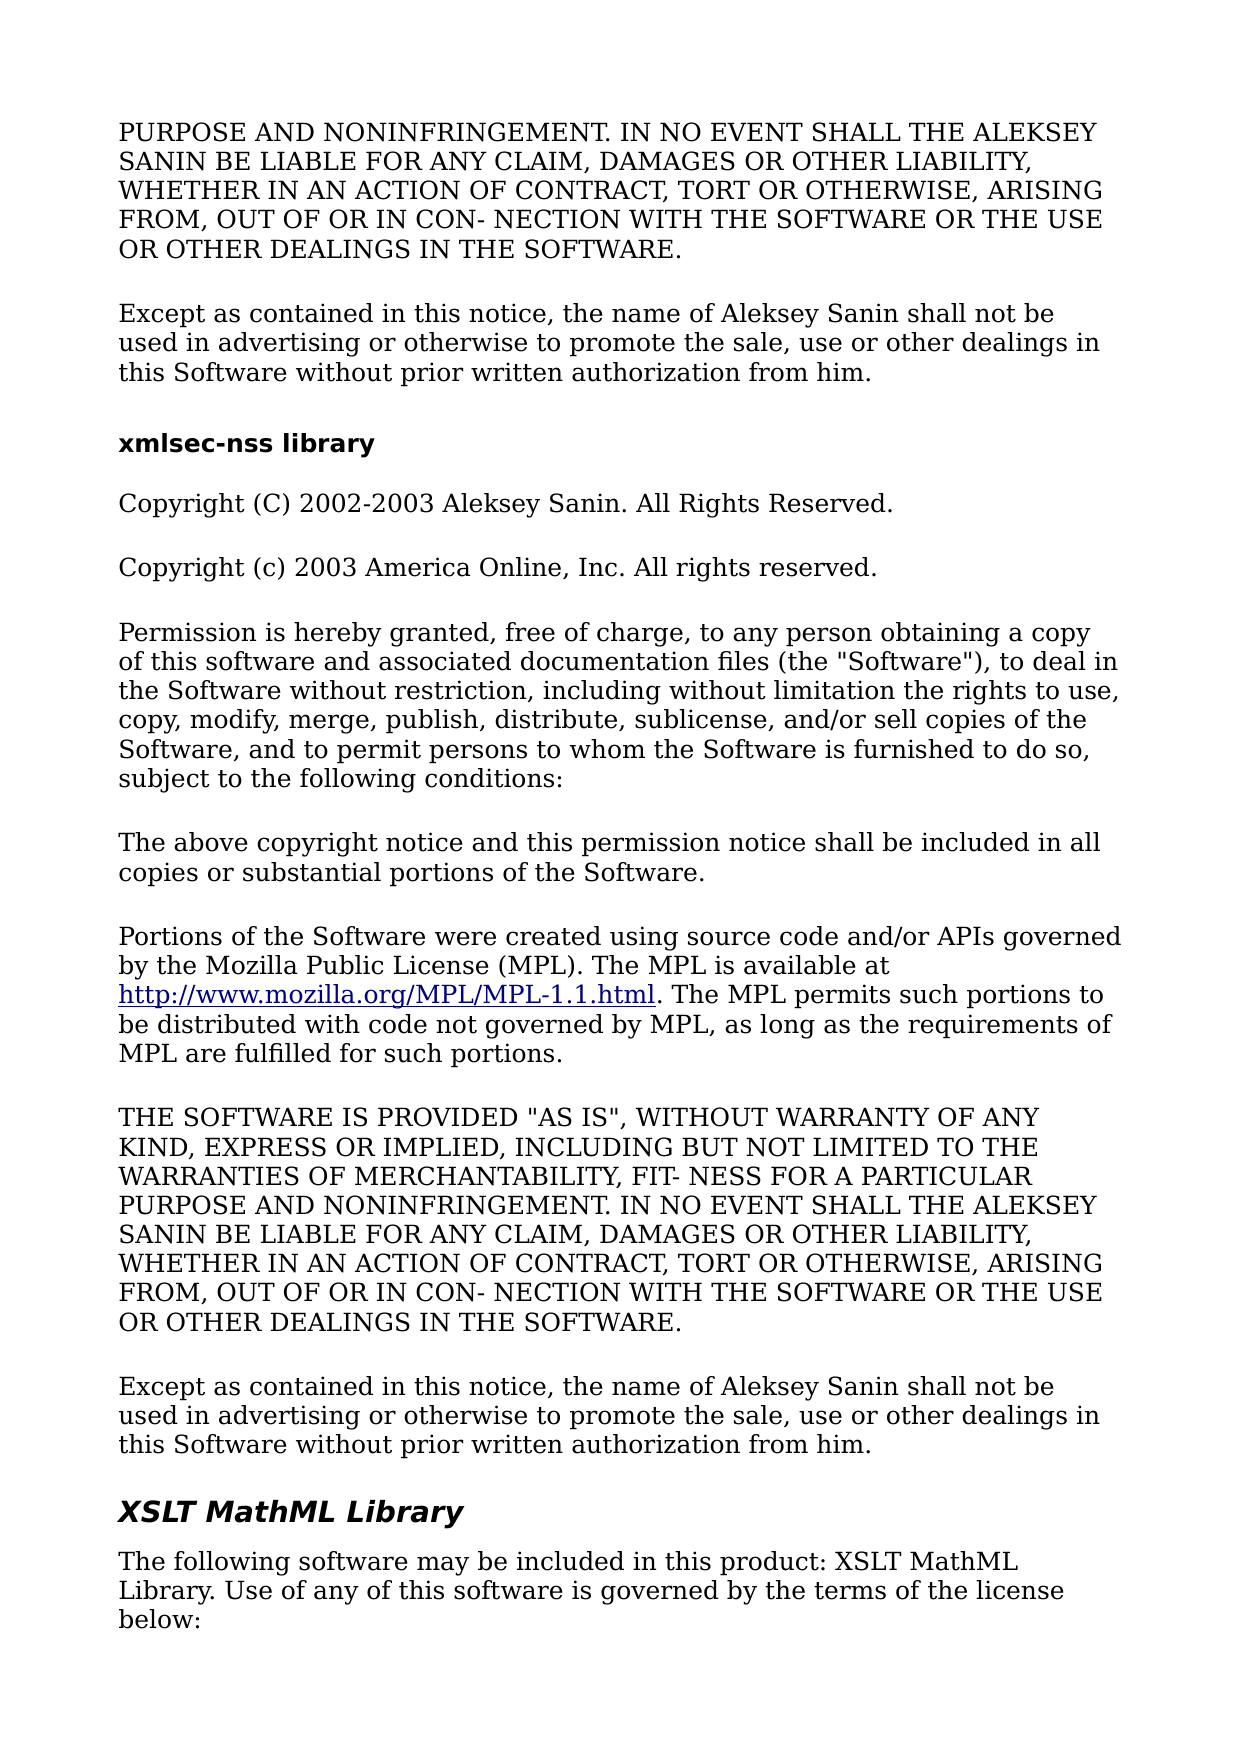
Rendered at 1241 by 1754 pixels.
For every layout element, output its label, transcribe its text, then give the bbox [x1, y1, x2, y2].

text The above copyright notice and this permission notice shall be included in all copies or substantial portions of the Software. [118, 828, 1122, 887]
subtitle xmlsec-nss library [118, 429, 1122, 459]
text Except as contained in this notice, the name of Aleksey Sanin shall not be used in advertising or otherwise to promote the sale, use or other dealings in this Software without prior written authorization from him. [118, 1372, 1122, 1460]
text Copyright (C) 2002-2003 Aleksey Sanin. All Rights Reserved. [118, 489, 1122, 518]
text The following software may be included in this product: XSLT MathML Library. Use of any of this software is governed by the terms of the license below: [118, 1547, 1122, 1634]
subtitle XSLT MathML Library [118, 1495, 1122, 1529]
text PURPOSE AND NONINFRINGEMENT. IN NO EVENT SHALL THE ALEKSEY SANIN BE LIABLE FOR ANY CLAIM, DAMAGES OR OTHER LIABILITY, WHETHER IN AN ACTION OF CONTRACT, TORT OR OTHERWISE, ARISING FROM, OUT OF OR IN CON- NECTION WITH THE SOFTWARE OR THE USE OR OTHER DEALINGS IN THE SOFTWARE. [118, 118, 1122, 264]
text Copyright (c) 2003 America Online, Inc. All rights reserved. [118, 553, 1122, 583]
text Permission is hereby granted, free of charge, to any person obtaining a copy of this software and associated documentation files (the "Software"), to deal in the Software without restriction, including without limitation the rights to use, copy, modify, merge, publish, distribute, sublicense, and/or sell copies of the Software, and to permit persons to whom the Software is furnished to do so, subject to the following conditions: [118, 618, 1122, 793]
text Portions of the Software were created using source code and/or APIs governed by the Mozilla Public License (MPL). The MPL is available at http://www.mozilla.org/MPL/MPL-1.1.html. The MPL permits such portions to be distributed with code not governed by MPL, as long as the requirements of MPL are fulfilled for such portions. [118, 922, 1122, 1068]
text THE SOFTWARE IS PROVIDED "AS IS", WITHOUT WARRANTY OF ANY KIND, EXPRESS OR IMPLIED, INCLUDING BUT NOT LIMITED TO THE WARRANTIES OF MERCHANTABILITY, FIT- NESS FOR A PARTICULAR PURPOSE AND NONINFRINGEMENT. IN NO EVENT SHALL THE ALEKSEY SANIN BE LIABLE FOR ANY CLAIM, DAMAGES OR OTHER LIABILITY, WHETHER IN AN ACTION OF CONTRACT, TORT OR OTHERWISE, ARISING FROM, OUT OF OR IN CON- NECTION WITH THE SOFTWARE OR THE USE OR OTHER DEALINGS IN THE SOFTWARE. [118, 1103, 1122, 1337]
text Except as contained in this notice, the name of Aleksey Sanin shall not be used in advertising or otherwise to promote the sale, use or other dealings in this Software without prior written authorization from him. [118, 299, 1122, 387]
